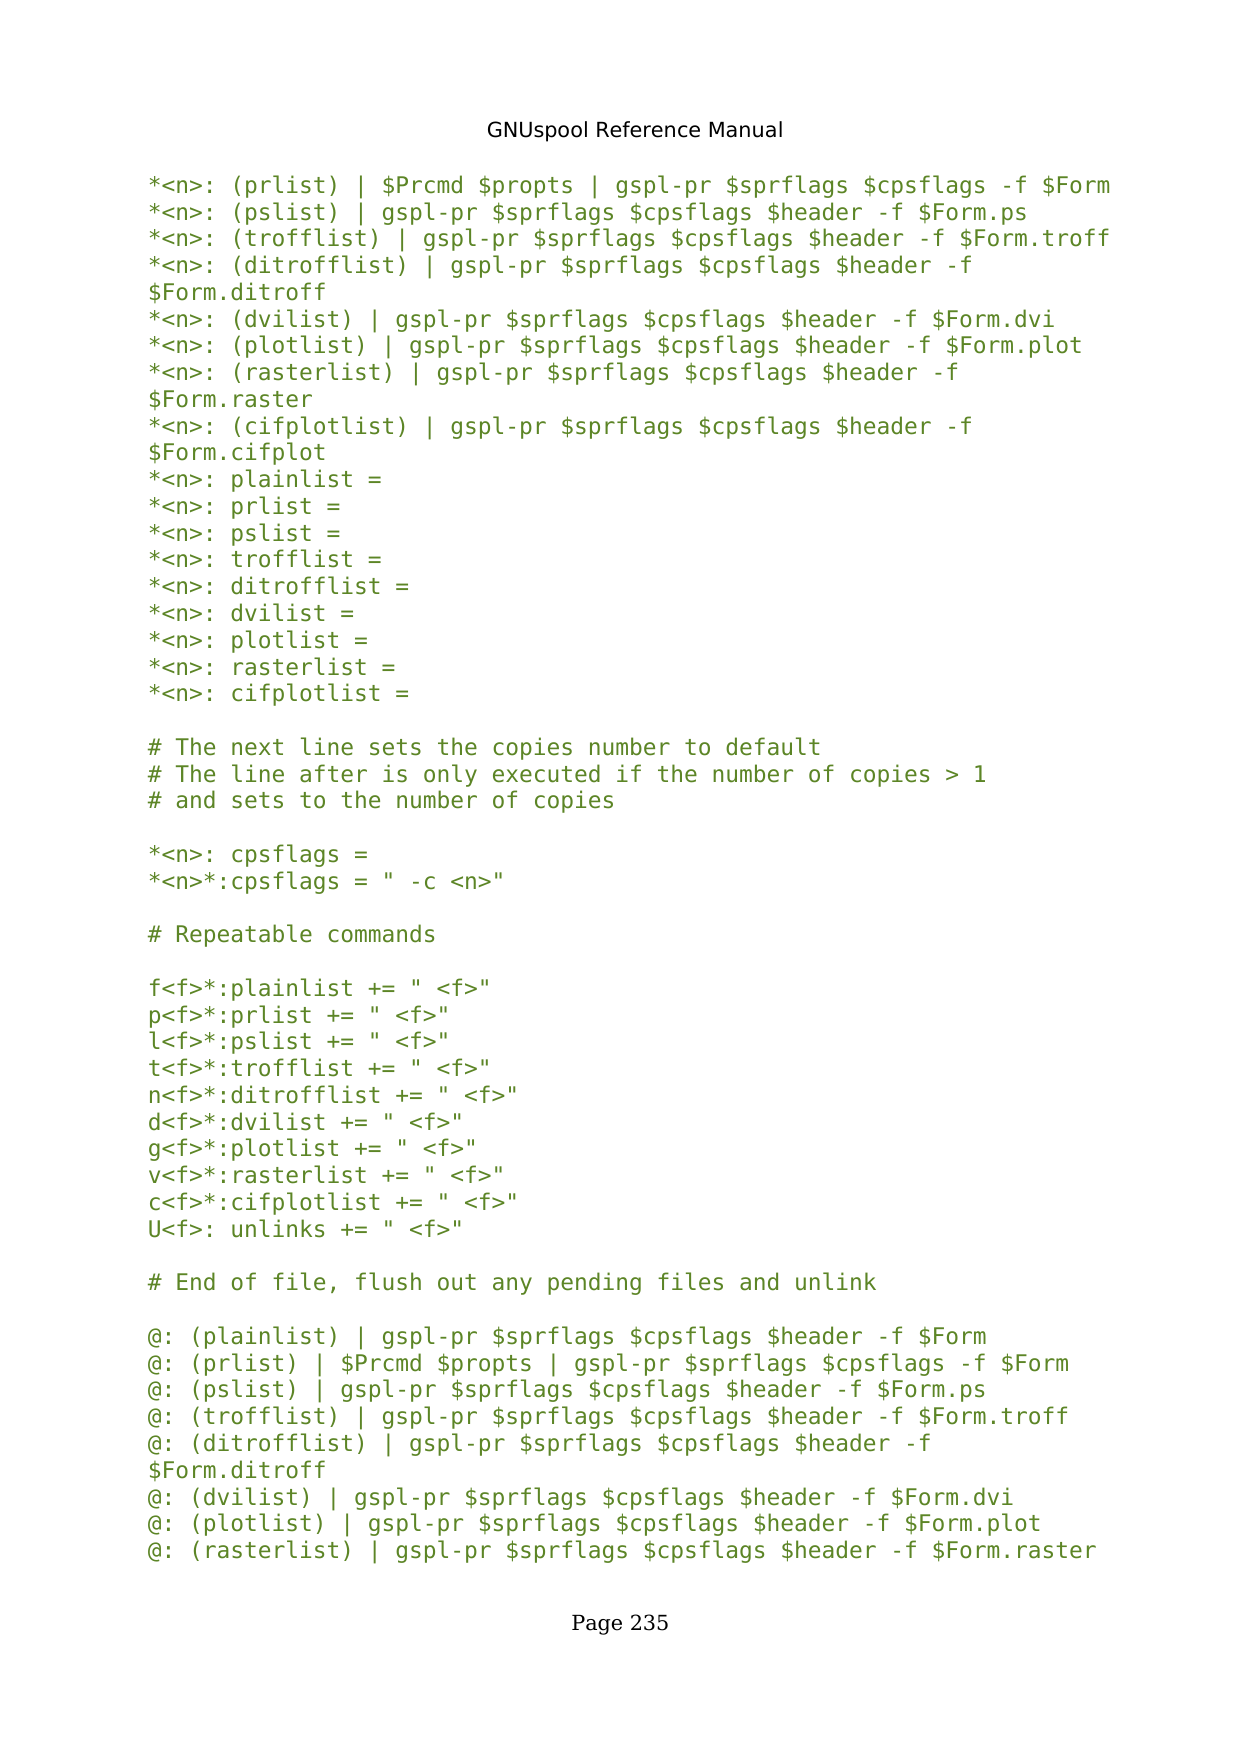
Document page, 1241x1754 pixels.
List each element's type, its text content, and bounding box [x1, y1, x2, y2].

text *<n>: (prlist) | $Prcmd $propts | gspl-pr $sprflags $cpsflags -f $Form *<n>: (pslist) | gspl-pr $sprflags $cpsflags $header -f $Form.ps *<n>: (trofflist) | gspl-pr $sprflags $cpsflags $header -f $Form.troff *<n>: (ditrofflist) | gspl-pr $sprflags $cpsflags $header -f $Form.ditroff *<n>: (dvilist) | gspl-pr $sprflags $cpsflags $header -f $Form.dvi *<n>: (plotlist) | gspl-pr $sprflags $cpsflags $header -f $Form.plot *<n>: (rasterlist) | gspl-pr $sprflags $cpsflags $header -f $Form.raster *<n>: (cifplotlist) | gspl-pr $sprflags $cpsflags $header -f $Form.cifplot *<n>: plainlist = *<n>: prlist = *<n>: pslist = *<n>: trofflist = *<n>: ditrofflist = *<n>: dvilist = *<n>: plotlist = *<n>: rasterlist = *<n>: cifplotlist = # The next line sets the copies number to default # The line after is only executed if the number of copies > 1 # and sets to the number of copies *<n>: cpsflags = *<n>*:cpsflags = " -c <n>" # Repeatable commands f<f>*:plainlist += " <f>" p<f>*:prlist += " <f>" l<f>*:pslist += " <f>" t<f>*:trofflist += " <f>" n<f>*:ditrofflist += " <f>" d<f>*:dvilist += " <f>" g<f>*:plotlist += " <f>" v<f>*:rasterlist += " <f>" c<f>*:cifplotlist += " <f>" U<f>: unlinks += " <f>" # End of file, flush out any pending files and unlink @: (plainlist) | gspl-pr $sprflags $cpsflags $header -f $Form @: (prlist) | $Prcmd $propts | gspl-pr $sprflags $cpsflags -f $Form @: (pslist) | gspl-pr $sprflags $cpsflags $header -f $Form.ps @: (trofflist) | gspl-pr $sprflags $cpsflags $header -f $Form.troff @: (ditrofflist) | gspl-pr $sprflags $cpsflags $header -f $Form.ditroff @: (dvilist) | gspl-pr $sprflags $cpsflags $header -f $Form.dvi @: (plotlist) | gspl-pr $sprflags $cpsflags $header -f $Form.plot @: (rasterlist) | gspl-pr $sprflags $cpsflags $header -f $Form.raster [148, 172, 1122, 1564]
